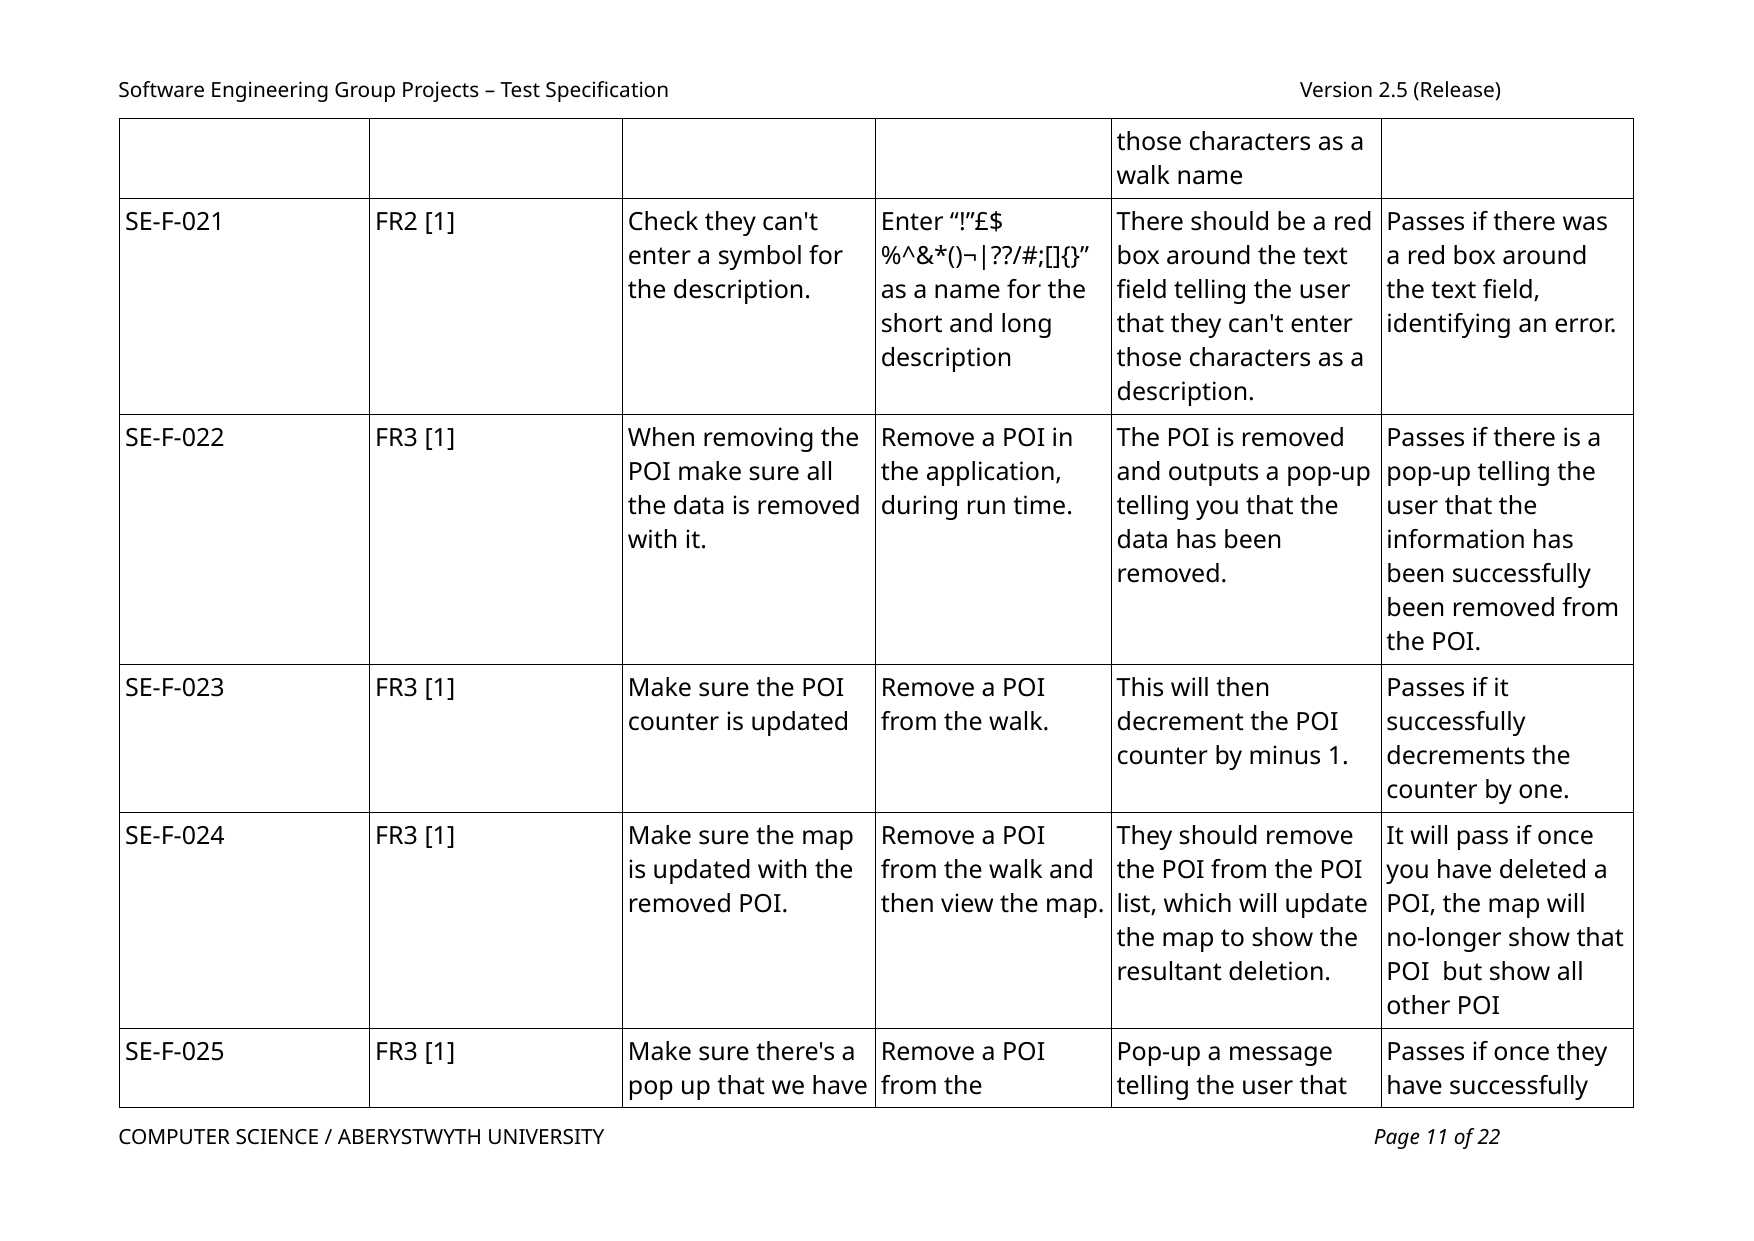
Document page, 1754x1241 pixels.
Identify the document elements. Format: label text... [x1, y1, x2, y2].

table_cell Make sure there's a pop up that we have [623, 1029, 875, 1107]
table_cell those characters as a walk name [1112, 119, 1381, 198]
table_cell Passes if once they have successfully [1382, 1029, 1633, 1107]
table_cell FR2 [1] [370, 199, 622, 414]
table_cell SE-F-022 [120, 415, 369, 664]
table_cell Remove a POI from the [876, 1029, 1111, 1107]
table_cell When removing the POI make sure all the data is removed with it. [623, 415, 875, 664]
table_cell Pop-up a message telling the user that [1112, 1029, 1381, 1107]
table_cell Passes if there was a red box around the text field, identifying an error. [1382, 199, 1633, 414]
table_cell Passes if it successfully decrements the counter by one. [1382, 665, 1633, 812]
table_cell This will then decrement the POI counter by minus 1. [1112, 665, 1381, 812]
table_cell [370, 119, 622, 198]
table_cell They should remove the POI from the POI list, which will update the map to show the resultant deletion. [1112, 813, 1381, 1027]
table_cell FR3 [1] [370, 415, 622, 664]
table_cell SE-F-023 [120, 665, 369, 812]
table_cell FR3 [1] [370, 813, 622, 1027]
table_cell Check they can't enter a symbol for the description. [623, 199, 875, 414]
table_cell Enter “!”£$%^&*()¬|??/#;[]{}” as a name for the short and long description [876, 199, 1111, 414]
table_cell Remove a POI in the application, during run time. [876, 415, 1111, 664]
table_cell There should be a red box around the text field telling the user that they can't enter those characters as a description. [1112, 199, 1381, 414]
table_cell FR3 [1] [370, 1029, 622, 1107]
table_cell Make sure the POI counter is updated [623, 665, 875, 812]
table_cell It will pass if once you have deleted a POI, the map will no-longer show that POI but show all other POI [1382, 813, 1633, 1027]
table_cell SE-F-021 [120, 199, 369, 414]
table_cell Passes if there is a pop-up telling the user that the information has been successfully been removed from the POI. [1382, 415, 1633, 664]
table_cell Remove a POI from the walk and then view the map. [876, 813, 1111, 1027]
table_cell SE-F-025 [120, 1029, 369, 1107]
table_cell [1382, 119, 1633, 198]
table_cell [876, 119, 1111, 198]
table_cell SE-F-024 [120, 813, 369, 1027]
table_cell FR3 [1] [370, 665, 622, 812]
table_cell Remove a POI from the walk. [876, 665, 1111, 812]
table_cell The POI is removed and outputs a pop-up telling you that the data has been removed. [1112, 415, 1381, 664]
table_cell Make sure the map is updated with the removed POI. [623, 813, 875, 1027]
table_cell [120, 119, 369, 198]
table_cell [623, 119, 875, 198]
